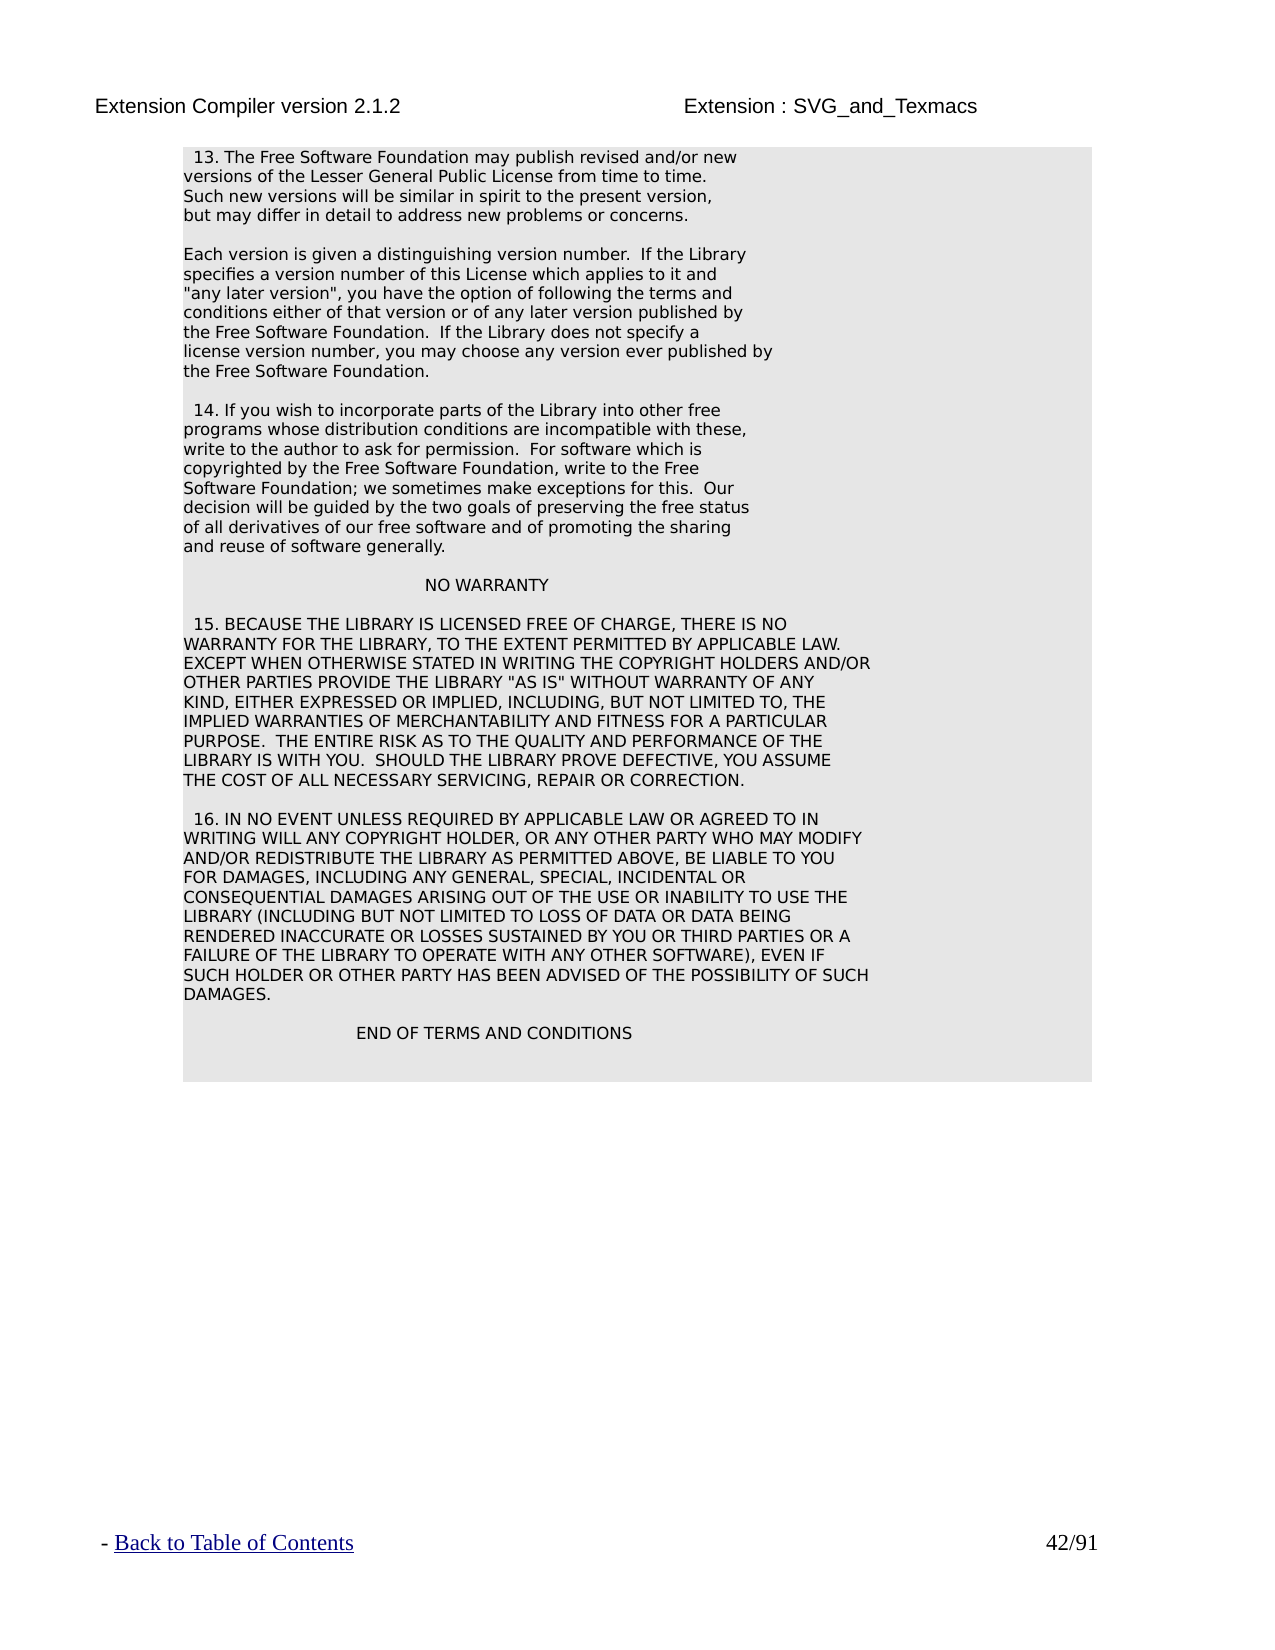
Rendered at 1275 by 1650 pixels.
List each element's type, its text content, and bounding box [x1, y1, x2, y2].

text LIBRARY (INCLUDING BUT NOT LIMITED TO LOSS OF DATA OR DATA BEING [183, 907, 1092, 927]
text FOR DAMAGES, INCLUDING ANY GENERAL, SPECIAL, INCIDENTAL OR [183, 868, 1092, 888]
text CONSEQUENTIAL DAMAGES ARISING OUT OF THE USE OR INABILITY TO USE THE [183, 888, 1092, 907]
text 14. If you wish to incorporate parts of the Library into other free [183, 401, 1092, 420]
text license version number, you may choose any version ever published by [183, 342, 1092, 362]
text versions of the Lesser General Public License from time to time. [183, 167, 1092, 186]
text NO WARRANTY [183, 576, 1092, 596]
text copyrighted by the Free Software Foundation, write to the Free [183, 459, 1092, 479]
text Software Foundation; we sometimes make exceptions for this. Our [183, 479, 1092, 498]
text KIND, EITHER EXPRESSED OR IMPLIED, INCLUDING, BUT NOT LIMITED TO, THE [183, 693, 1092, 712]
text AND/OR REDISTRIBUTE THE LIBRARY AS PERMITTED ABOVE, BE LIABLE TO YOU [183, 849, 1092, 868]
text SUCH HOLDER OR OTHER PARTY HAS BEEN ADVISED OF THE POSSIBILITY OF SUCH [183, 966, 1092, 985]
text PURPOSE. THE ENTIRE RISK AS TO THE QUALITY AND PERFORMANCE OF THE [183, 732, 1092, 751]
text OTHER PARTIES PROVIDE THE LIBRARY "AS IS" WITHOUT WARRANTY OF ANY [183, 673, 1092, 693]
text and reuse of software generally. [183, 537, 1092, 557]
text LIBRARY IS WITH YOU. SHOULD THE LIBRARY PROVE DEFECTIVE, YOU ASSUME [183, 751, 1092, 771]
text DAMAGES. [183, 985, 1092, 1004]
text conditions either of that version or of any later version published by [183, 303, 1092, 323]
text write to the author to ask for permission. For software which is [183, 440, 1092, 459]
text Such new versions will be similar in spirit to the present version, [183, 186, 1092, 206]
text of all derivatives of our free software and of promoting the sharing [183, 518, 1092, 537]
text the Free Software Foundation. [183, 362, 1092, 381]
text the Free Software Foundation. If the Library does not specify a [183, 323, 1092, 342]
text FAILURE OF THE LIBRARY TO OPERATE WITH ANY OTHER SOFTWARE), EVEN IF [183, 946, 1092, 966]
text IMPLIED WARRANTIES OF MERCHANTABILITY AND FITNESS FOR A PARTICULAR [183, 712, 1092, 732]
text WARRANTY FOR THE LIBRARY, TO THE EXTENT PERMITTED BY APPLICABLE LAW. [183, 634, 1092, 654]
text 15. BECAUSE THE LIBRARY IS LICENSED FREE OF CHARGE, THERE IS NO [183, 615, 1092, 634]
text EXCEPT WHEN OTHERWISE STATED IN WRITING THE COPYRIGHT HOLDERS AND/OR [183, 654, 1092, 673]
text WRITING WILL ANY COPYRIGHT HOLDER, OR ANY OTHER PARTY WHO MAY MODIFY [183, 829, 1092, 849]
text but may differ in detail to address new problems or concerns. [183, 206, 1092, 225]
text programs whose distribution conditions are incompatible with these, [183, 420, 1092, 440]
text END OF TERMS AND CONDITIONS [183, 1024, 1092, 1043]
text specifies a version number of this License which applies to it and [183, 264, 1092, 284]
text THE COST OF ALL NECESSARY SERVICING, REPAIR OR CORRECTION. [183, 771, 1092, 790]
text "any later version", you have the option of following the terms and [183, 284, 1092, 303]
text Each version is given a distinguishing version number. If the Library [183, 245, 1092, 264]
text 13. The Free Software Foundation may publish revised and/or new [183, 147, 1092, 167]
text 16. IN NO EVENT UNLESS REQUIRED BY APPLICABLE LAW OR AGREED TO IN [183, 810, 1092, 829]
text RENDERED INACCURATE OR LOSSES SUSTAINED BY YOU OR THIRD PARTIES OR A [183, 927, 1092, 946]
text decision will be guided by the two goals of preserving the free status [183, 498, 1092, 518]
